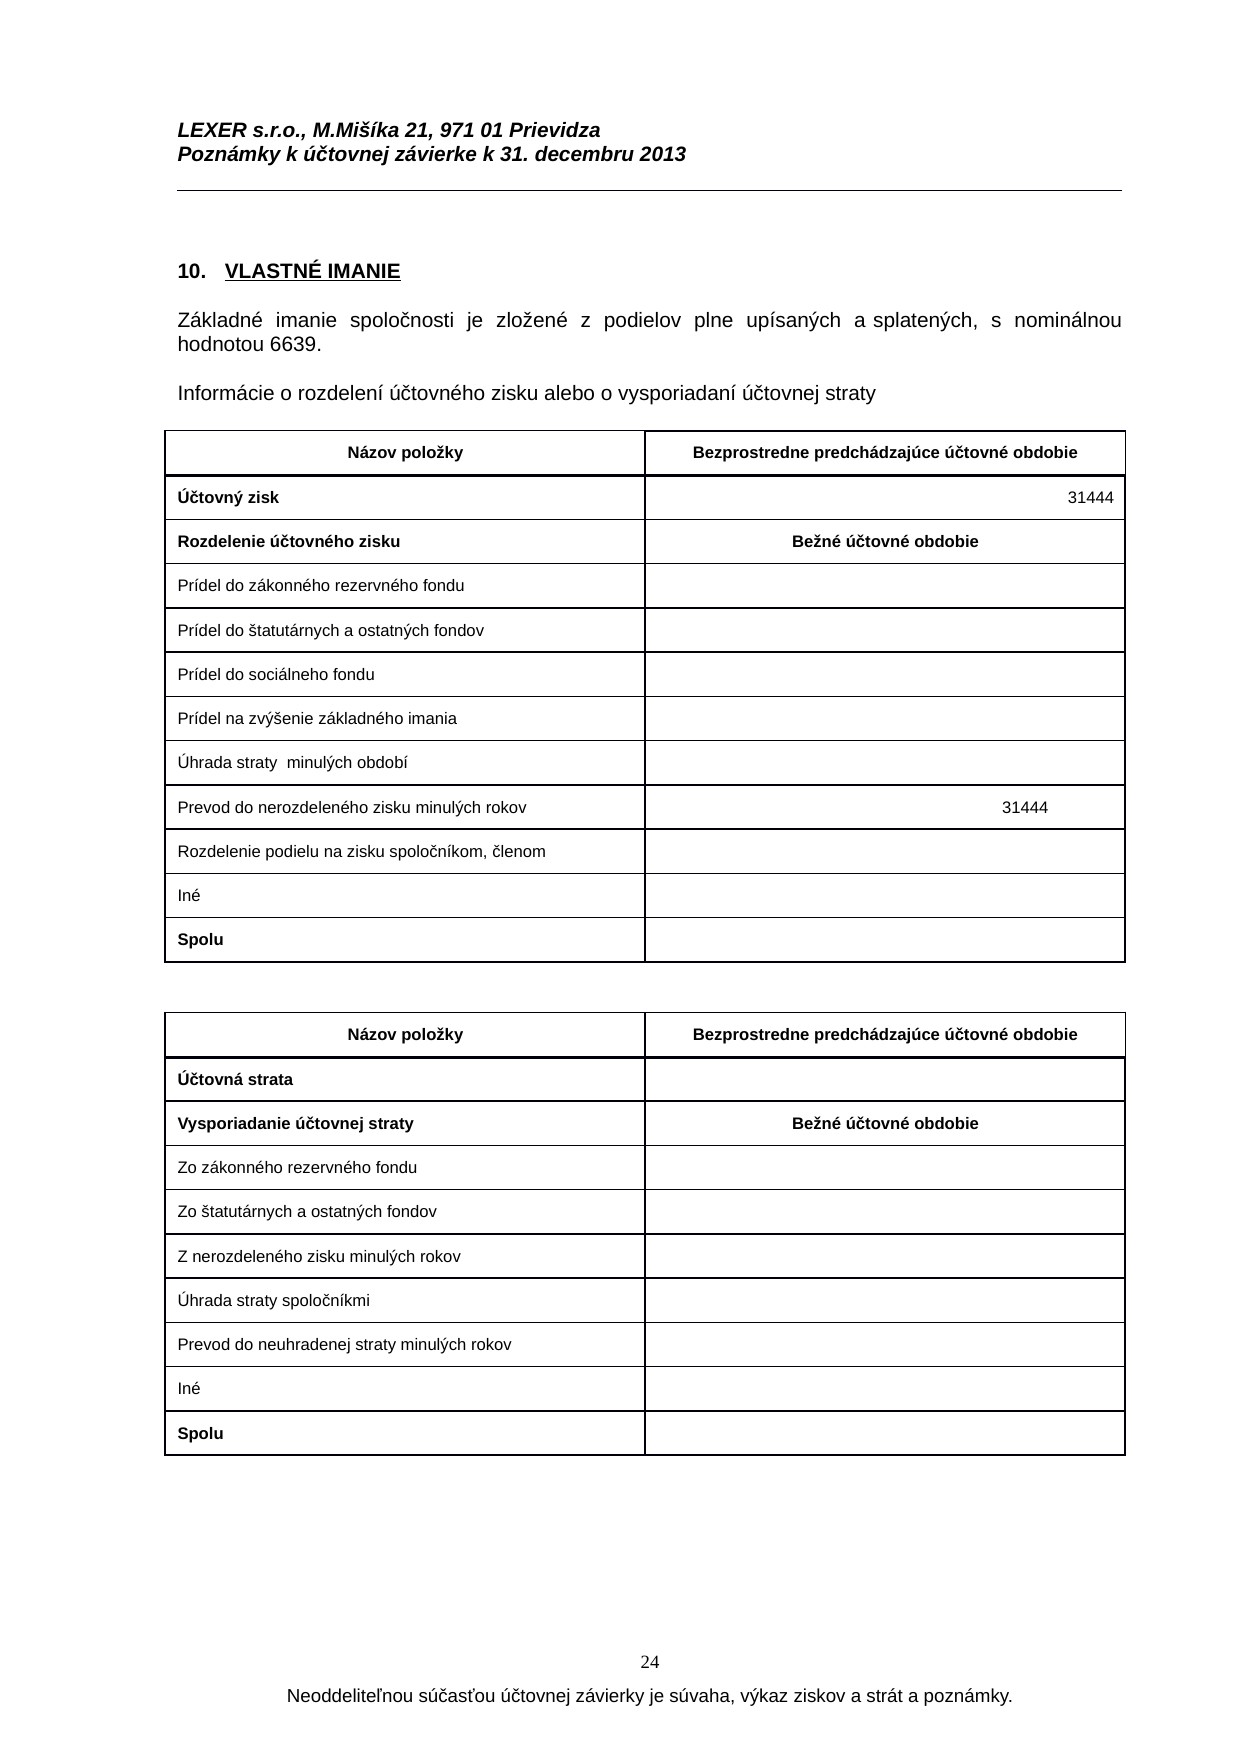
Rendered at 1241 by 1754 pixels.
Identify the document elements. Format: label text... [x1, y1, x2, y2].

table_cell Prevod do neuhradenej straty minulých rokov [166, 1323, 644, 1366]
table_cell [646, 1367, 1124, 1410]
table_cell Spolu [166, 1412, 644, 1454]
table_cell [646, 1412, 1124, 1454]
table_cell [646, 918, 1124, 961]
table_cell [646, 741, 1124, 784]
table_cell Rozdelenie podielu na zisku spoločníkom, členom [166, 830, 644, 873]
table_cell Spolu [166, 918, 644, 961]
table_header Bezprostredne predchádzajúce účtovné obdobie [646, 432, 1125, 474]
table_cell Bežné účtovné obdobie [646, 520, 1124, 563]
table_cell Prídel do sociálneho fondu [166, 653, 644, 696]
table_cell Rozdelenie účtovného zisku [166, 520, 644, 563]
text Informácie o rozdelení účtovného zisku alebo o vysporiadaní účtovnej straty [177, 381, 1122, 405]
table_cell 31444 [646, 786, 1124, 828]
table_header Bezprostredne predchádzajúce účtovné obdobie [646, 1013, 1125, 1056]
table_cell Úhrada straty minulých období [166, 741, 644, 784]
table_cell 31444 [646, 477, 1124, 518]
subtitle VlasTNÉ IMANIE [177, 259, 1122, 283]
table_cell Prídel do zákonného rezervného fondu [166, 564, 644, 607]
table_cell Zo štatutárnych a ostatných fondov [166, 1190, 644, 1233]
table_cell Prevod do nerozdeleného zisku minulých rokov [166, 786, 644, 828]
text Základné imanie spoločnosti je zložené z podielov plne upísaných a splatených, s nominálnou hodnotou 6639. [177, 308, 1122, 356]
table_cell Vysporiadanie účtovnej straty [166, 1102, 644, 1144]
table_cell [646, 1279, 1124, 1322]
table_cell Prídel do štatutárnych a ostatných fondov [166, 609, 644, 651]
table_cell Úhrada straty spoločníkmi [166, 1279, 644, 1322]
table_cell [646, 697, 1124, 740]
table_cell Bežné účtovné obdobie [646, 1102, 1124, 1144]
table_cell [646, 1235, 1124, 1277]
table_cell Z nerozdeleného zisku minulých rokov [166, 1235, 644, 1277]
table_cell Iné [166, 1367, 644, 1410]
table_cell [646, 874, 1124, 917]
table_cell Iné [166, 874, 644, 917]
table_cell [646, 830, 1124, 873]
table_cell [646, 1190, 1124, 1233]
table_cell Účtovný zisk [166, 477, 644, 518]
table_cell [646, 653, 1124, 696]
table_header Názov položky [166, 431, 644, 474]
table_cell [646, 564, 1124, 607]
table_cell [646, 1059, 1124, 1100]
table_cell Zo zákonného rezervného fondu [166, 1146, 644, 1189]
table_cell [646, 1323, 1124, 1366]
table_cell [646, 1146, 1124, 1189]
table_cell [646, 609, 1124, 651]
table_cell Účtovná strata [166, 1059, 644, 1100]
table_header Názov položky [166, 1013, 644, 1056]
table_cell Prídel na zvýšenie základného imania [166, 697, 644, 740]
